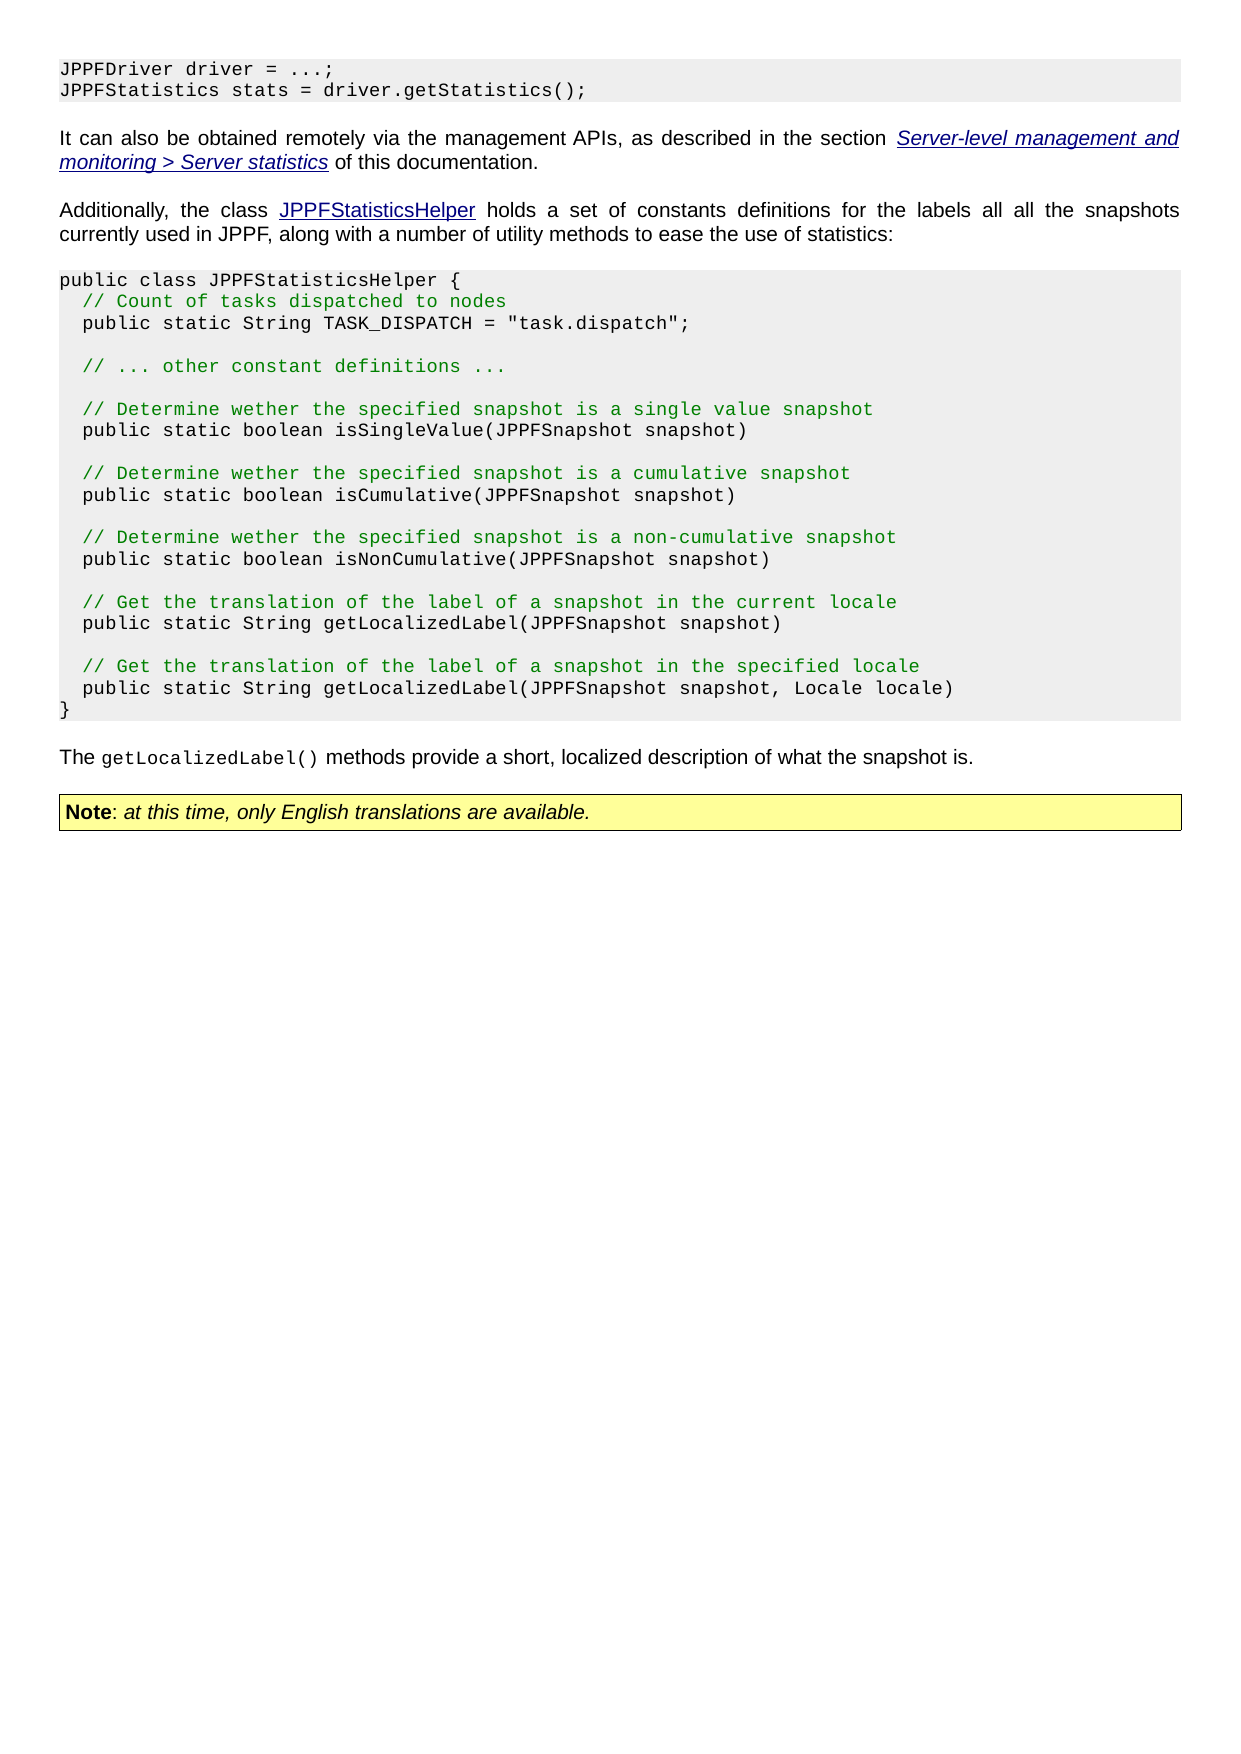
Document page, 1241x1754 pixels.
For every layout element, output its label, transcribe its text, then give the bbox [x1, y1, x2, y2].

text // Determine wether the specified snapshot is a cumulative snapshot [59, 463, 1181, 485]
text } [59, 699, 1181, 721]
text // Count of tasks dispatched to nodes [59, 292, 1181, 313]
text public static boolean isSingleValue(JPPFSnapshot snapshot) [59, 421, 1181, 442]
text public class JPPFStatisticsHelper { [59, 270, 1181, 292]
text // ... other constant definitions ... [59, 356, 1181, 378]
text // Determine wether the specified snapshot is a non-cumulative snapshot [59, 528, 1181, 549]
text public static String TASK_DISPATCH = "task.dispatch"; [59, 313, 1181, 335]
text // Get the translation of the label of a snapshot in the current locale [59, 592, 1181, 614]
text public static String getLocalizedLabel(JPPFSnapshot snapshot) [59, 614, 1181, 635]
text // Determine wether the specified snapshot is a single value snapshot [59, 399, 1181, 421]
text public static boolean isNonCumulative(JPPFSnapshot snapshot) [59, 549, 1181, 571]
text // Get the translation of the label of a snapshot in the specified locale [59, 657, 1181, 678]
text public static String getLocalizedLabel(JPPFSnapshot snapshot, Locale locale) [59, 678, 1181, 699]
text JPPFStatistics stats = driver.getStatistics(); [59, 81, 1181, 102]
text Additionally, the class JPPFStatisticsHelper holds a set of constants definitions for the labels all all the snapshots currently used in JPPF, along with a number of utility methods to ease the use of statistics: [59, 198, 1181, 246]
text public static boolean isCumulative(JPPFSnapshot snapshot) [59, 485, 1181, 506]
text Note: at this time, only English translations are available. [60, 795, 1181, 830]
text The getLocalizedLabel() methods provide a short, localized description of what the snapshot is. [59, 745, 1181, 770]
text It can also be obtained remotely via the management APIs, as described in the section Server-level management and monitoring > Server statistics of this documentation. [59, 126, 1181, 174]
text JPPFDriver driver = ...; [59, 59, 1181, 81]
